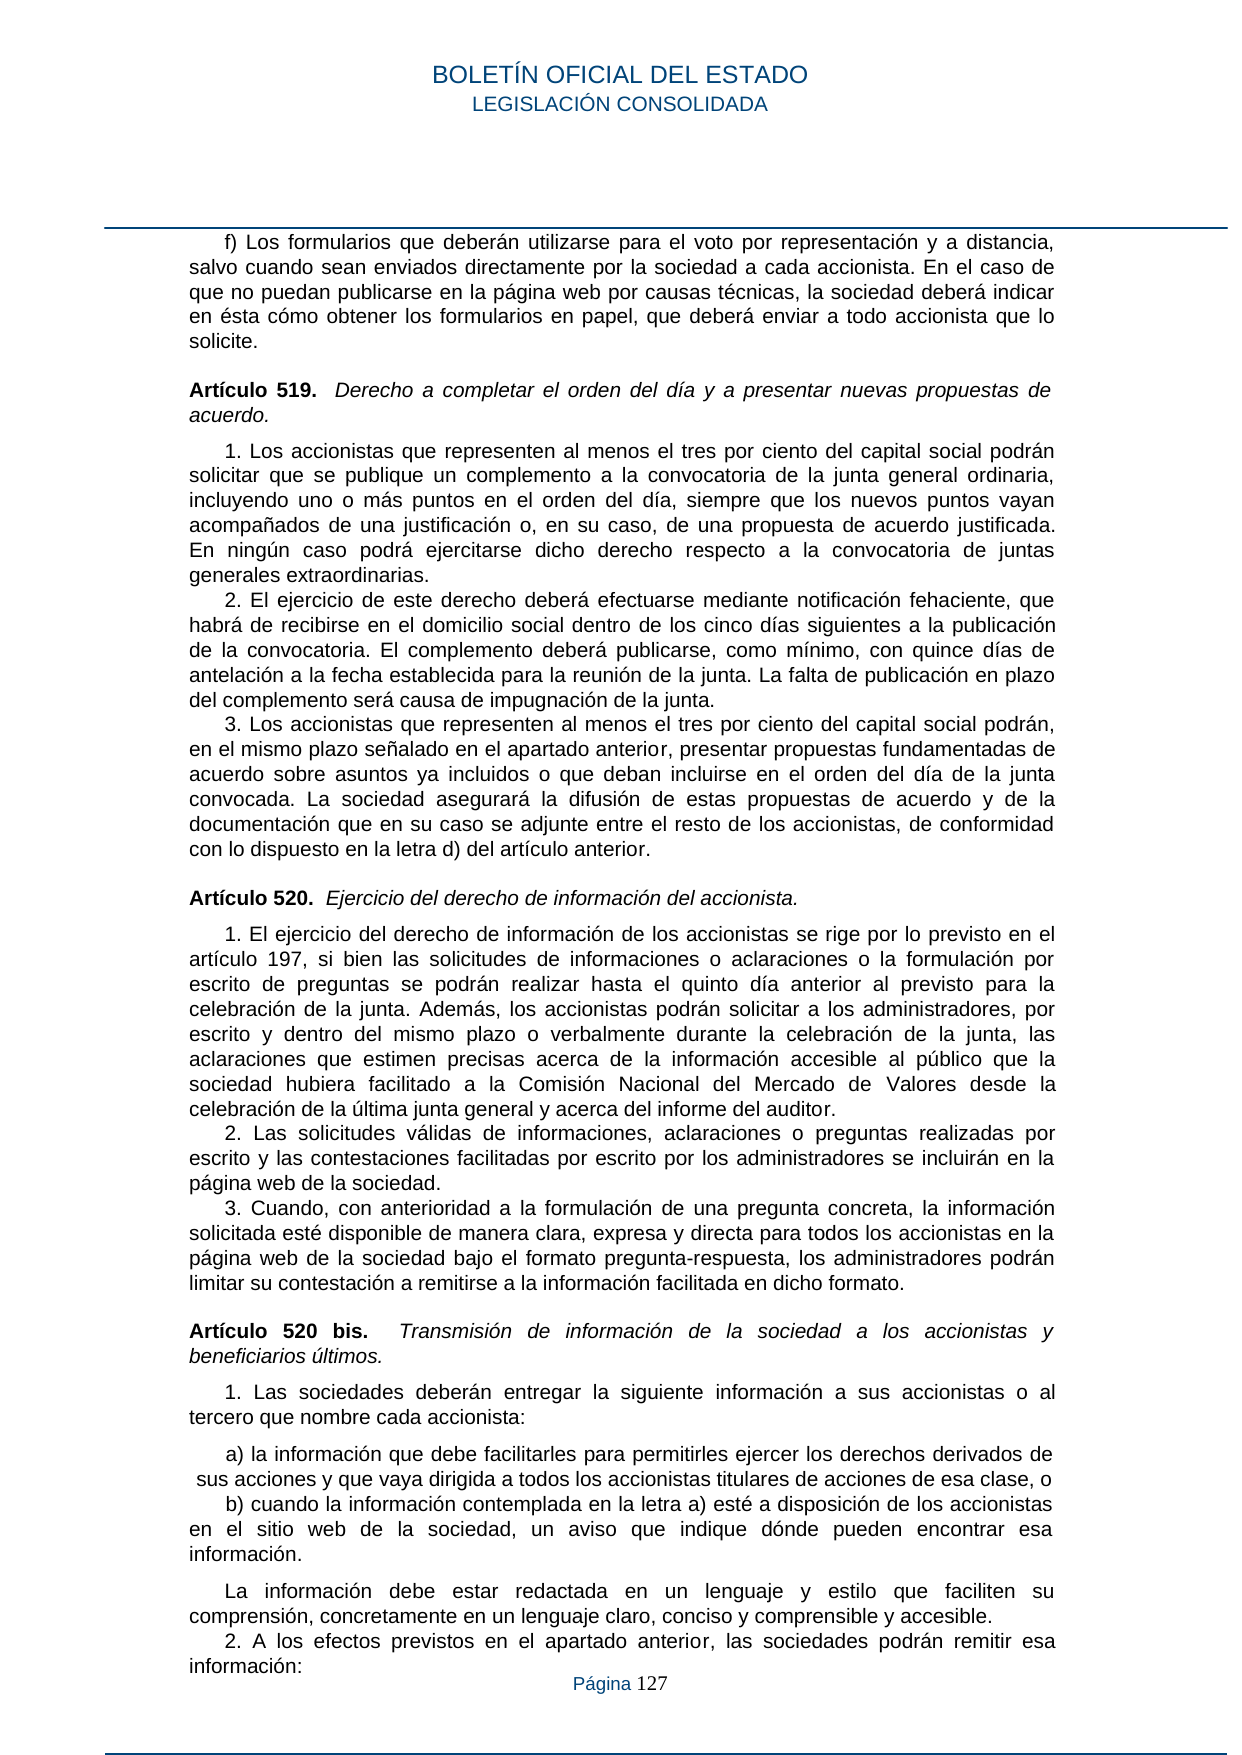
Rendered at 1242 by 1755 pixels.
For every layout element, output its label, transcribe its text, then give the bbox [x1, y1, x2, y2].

text 2. El ejercicio de este derecho deberá efectuarse mediante notificación fehaciente, que habrá de recibirse en el domicilio social dentro de los cinco días siguientes a la publicación de la convocatoria. El complemento deberá publicarse, como mínimo, con quince días de antelación a la fecha establecida para la reunión de la junta. La falta de publicación en plazo del complemento será causa de impugnación de la junta. [189, 588, 1056, 711]
text en el sitio web de la sociedad, un aviso que indique dónde pueden encontrar esa información. [189, 1517, 1056, 1566]
text 1. Las sociedades deberán entregar la siguiente información a sus accionistas o al tercero que nombre cada accionista: [189, 1380, 1056, 1429]
text 3. Los accionistas que representen al menos el tres por ciento del capital social podrán, en el mismo plazo señalado en el apartado anterior, presentar propuestas fundamentadas de acuerdo sobre asuntos ya incluidos o que deban incluirse en el orden del día de la junta convocada. La sociedad asegurará la difusión de estas propuestas de acuerdo y de la documentación que en su caso se adjunte entre el resto de los accionistas, de conformidad con lo dispuesto en la letra d) del artículo anterior. [189, 712, 1056, 861]
text f) Los formularios que deberán utilizarse para el voto por representación y a distancia, salvo cuando sean enviados directamente por la sociedad a cada accionista. En el caso de que no puedan publicarse en la página web por causas técnicas, la sociedad deberá indicar en ésta cómo obtener los formularios en papel, que deberá enviar a todo accionista que lo solicite. [189, 229, 1056, 353]
text Artículo 519. Derecho a completar el orden del día y a presentar nuevas propuestas de acuerdo. [189, 378, 1056, 427]
text Artículo 520 bis. Transmisión de información de la sociedad a los accionistas y beneficiarios últimos. [189, 1319, 1056, 1368]
text 1. Los accionistas que representen al menos el tres por ciento del capital social podrán solicitar que se publique un complemento a la convocatoria de la junta general ordinaria, incluyendo uno o más puntos en el orden del día, siempre que los nuevos puntos vayan acompañados de una justificación o, en su caso, de una propuesta de acuerdo justificada. En ningún caso podrá ejercitarse dicho derecho respecto a la convocatoria de juntas generales extraordinarias. [189, 438, 1056, 587]
text a) la información que debe facilitarles para permitirles ejercer los derechos derivados de sus acciones y que vaya dirigida a todos los accionistas titulares de acciones de esa clase, o b) cuando la información contemplada en la letra a) esté a disposición de los accionistas [185, 1442, 1052, 1516]
text 3. Cuando, con anterioridad a la formulación de una pregunta concreta, la información solicitada esté disponible de manera clara, expresa y directa para todos los accionistas en la página web de la sociedad bajo el formato pregunta-respuesta, los administradores podrán limitar su contestación a remitirse a la información facilitada en dicho formato. [189, 1196, 1056, 1294]
text 1. El ejercicio del derecho de información de los accionistas se rige por lo previsto en el artículo 197, si bien las solicitudes de informaciones o aclaraciones o la formulación por escrito de preguntas se podrán realizar hasta el quinto día anterior al previsto para la celebración de la junta. Además, los accionistas podrán solicitar a los administradores, por escrito y dentro del mismo plazo o verbalmente durante la celebración de la junta, las aclaraciones que estimen precisas acerca de la información accesible al público que la sociedad hubiera facilitado a la Comisión Nacional del Mercado de Valores desde la celebración de la última junta general y acerca del informe del auditor. [189, 922, 1056, 1120]
text [189, 205, 1056, 227]
text 2. Las solicitudes válidas de informaciones, aclaraciones o preguntas realizadas por escrito y las contestaciones facilitadas por escrito por los administradores se incluirán en la página web de la sociedad. [189, 1121, 1056, 1195]
text 2. A los efectos previstos en el apartado anterior, las sociedades podrán remitir esa información: [189, 1629, 1056, 1678]
text Artículo 520. Ejercicio del derecho de información del accionista. [189, 885, 1196, 909]
text La información debe estar redactada en un lenguaje y estilo que faciliten su comprensión, concretamente en un lenguaje claro, conciso y comprensible y accesible. [189, 1579, 1056, 1628]
